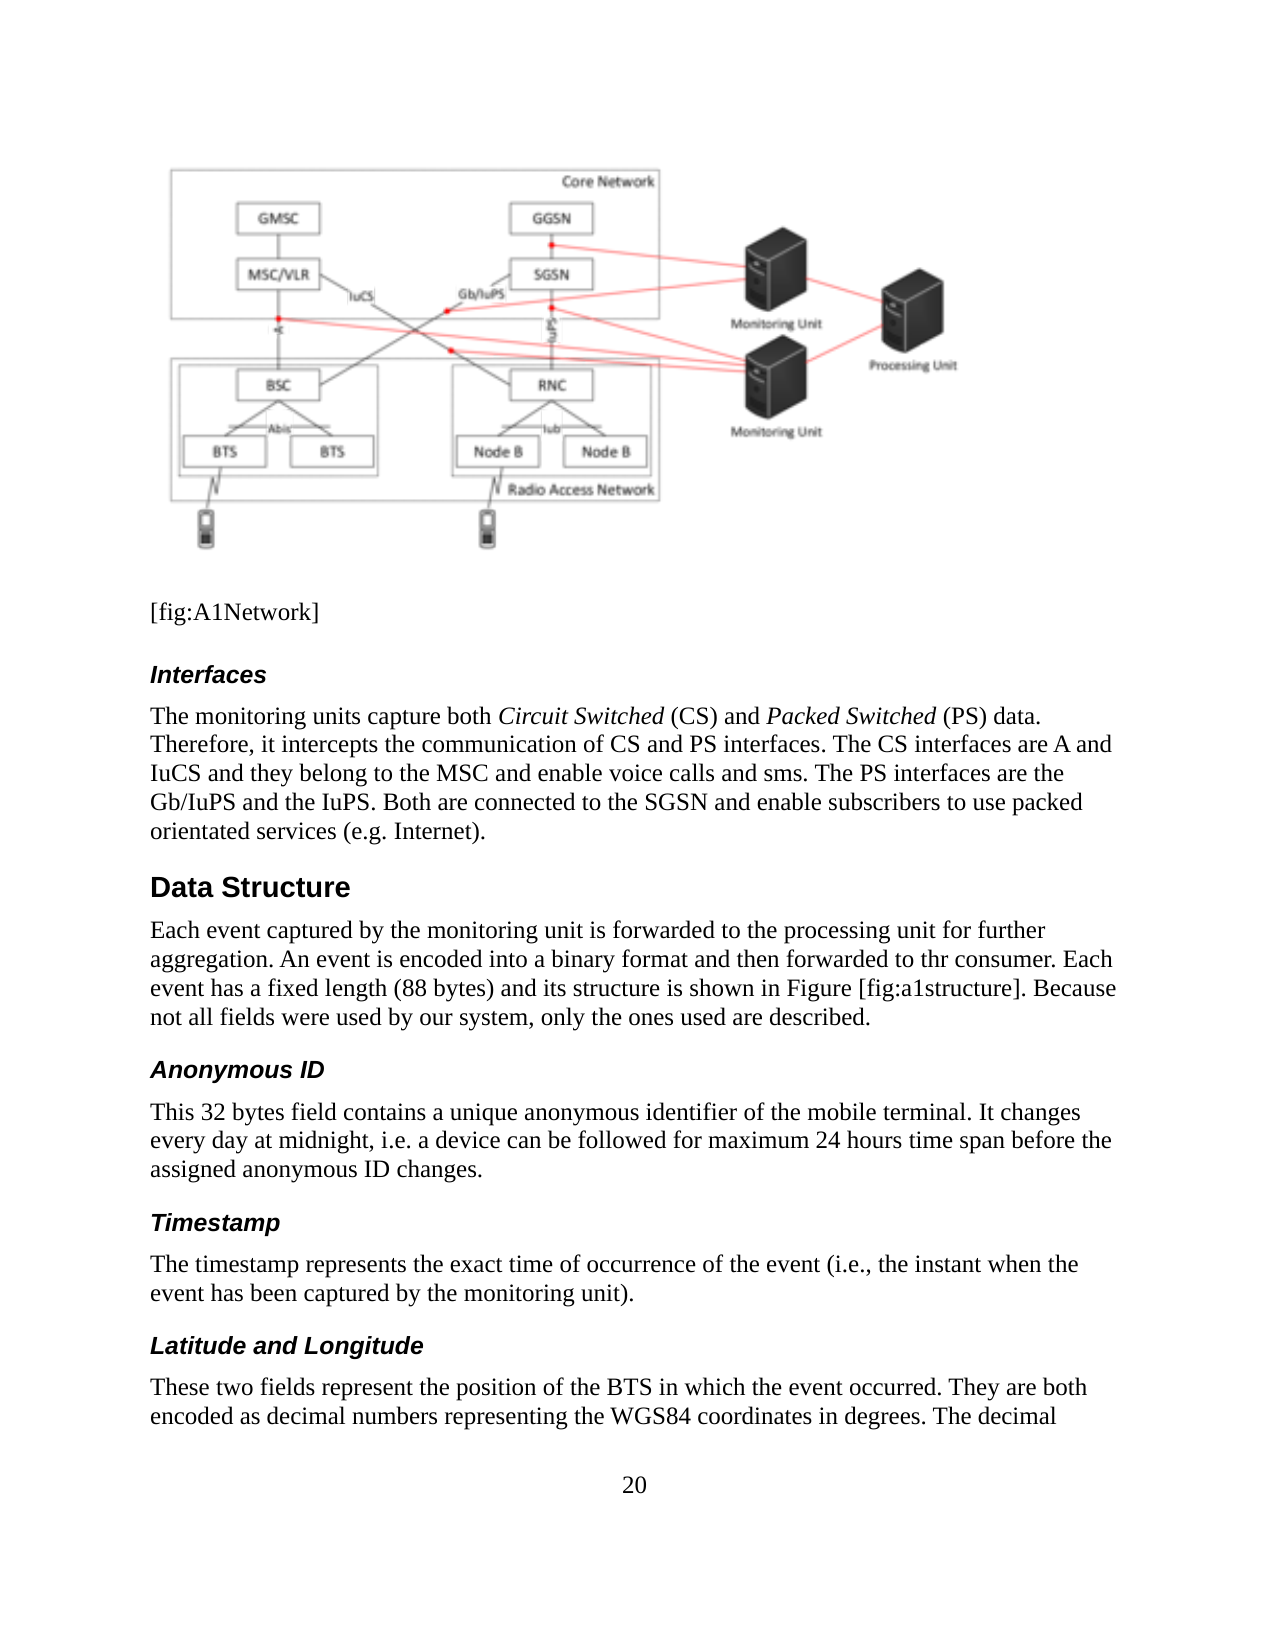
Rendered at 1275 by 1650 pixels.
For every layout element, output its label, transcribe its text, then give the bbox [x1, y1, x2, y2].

text Each event captured by the monitoring unit is forwarded to the processing unit for further aggregation. An event is encoded into a binary format and then forwarded to thr consumer. Each event has a fixed length (88 bytes) and its structure is shown in Figure [fig:a1structure]. Because not all fields were used by our system, only the ones used are described. [150, 916, 1125, 1031]
subtitle Interfaces [150, 660, 1125, 688]
text [fig:A1Network] [150, 592, 1125, 626]
text This 32 bytes field contains a unique anonymous identifier of the mobile terminal. It changes every day at midnight, i.e. a device can be followed for maximum 24 hours time span before the assigned anonymous ID changes. [150, 1097, 1125, 1183]
subtitle Latitude and Longitude [150, 1331, 1125, 1360]
text The timestamp represents the exact time of occurrence of the event (i.e., the instant when the event has been captured by the monitoring unit). [150, 1249, 1125, 1306]
subtitle Data Structure [150, 869, 1125, 903]
subtitle Timestamp [150, 1208, 1125, 1236]
text These two fields represent the position of the BTS in which the event occurred. They are both encoded as decimal numbers representing the WGS84 coordinates in degrees. The decimal [150, 1372, 1125, 1430]
picture [150, 150, 984, 592]
subtitle Anonymous ID [150, 1056, 1125, 1084]
text The monitoring units capture both Circuit Switched (CS) and Packed Switched (PS) data. Therefore, it intercepts the communication of CS and PS interfaces. The CS interfaces are A and IuCS and they belong to the MSC and enable voice calls and sms. The PS interfaces are the Gb/IuPS and the IuPS. Both are connected to the SGSN and enable subscribers to use packed orientated services (e.g. Internet). [150, 701, 1125, 844]
